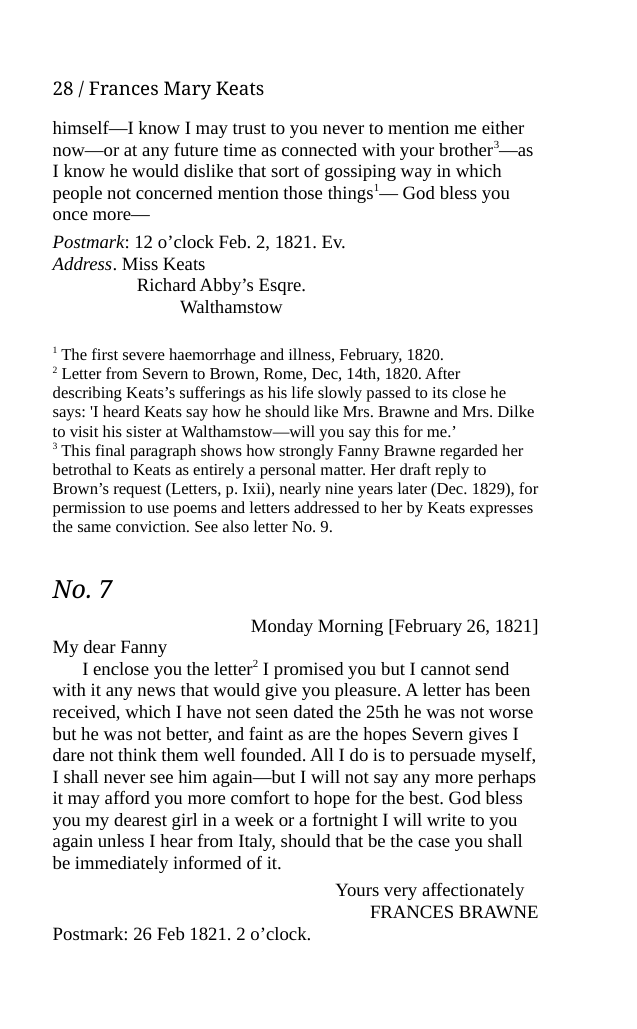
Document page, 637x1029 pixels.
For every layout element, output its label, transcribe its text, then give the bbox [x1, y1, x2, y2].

text Yours very affectionately [52, 879, 538, 901]
text 1 The first severe haemorrhage and illness, February, 1820. [52, 345, 538, 364]
text describing Keats’s sufferings as his life slowly passed to its close he says: 'I heard Keats say how he should like Mrs. Brawne and Mrs. Dilke to visit his sister at Walthamstow—will you say this for me.’ [52, 383, 538, 441]
subtitle No. 7 [52, 572, 538, 606]
text FRANCES BRAWNE [52, 901, 538, 922]
text 2 Letter from Severn to Brown, Rome, Dec, 14th, 1820. After [52, 364, 538, 383]
text Walthamstow [52, 296, 538, 317]
text I enclose you the letter2 I promised you but I cannot send with it any news that would give you pleasure. A letter has been received, which I have not seen dated the 25th he was not worse but he was not better, and faint as are the hopes Severn gives I dare not think them well founded. All I do is to persuade myself, I shall never see him again—but I will not say any more perhaps it may afford you more comfort to hope for the best. God bless you my dearest girl in a week or a fortnight I will write to you again unless I hear from Italy, should that be the case you shall be immediately informed of it. [52, 658, 538, 873]
text 3 This final paragraph shows how strongly Fanny Brawne regarded her betrothal to Keats as entirely a personal matter. Her draft reply to Brown’s request (Letters, p. Ixii), nearly nine years later (Dec. 1829), for permission to use poems and letters addressed to her by Keats expresses the same conviction. See also letter No. 9. [52, 441, 538, 536]
text My dear Fanny [52, 636, 538, 658]
text himself—I know I may trust to you never to mention me either now—or at any future time as connected with your brother3—as I know he would dislike that sort of gossiping way in which people not concerned mention those things1— God bless you once more— [52, 117, 538, 225]
text Postmark: 26 Feb 1821. 2 o’clock. [52, 922, 538, 944]
text Postmark: 12 o’clock Feb. 2, 1821. Ev. [52, 231, 538, 252]
text Richard Abby’s Esqre. [52, 274, 538, 296]
text Monday Morning [February 26, 1821] [52, 614, 538, 636]
text Address. Miss Keats [52, 252, 538, 274]
